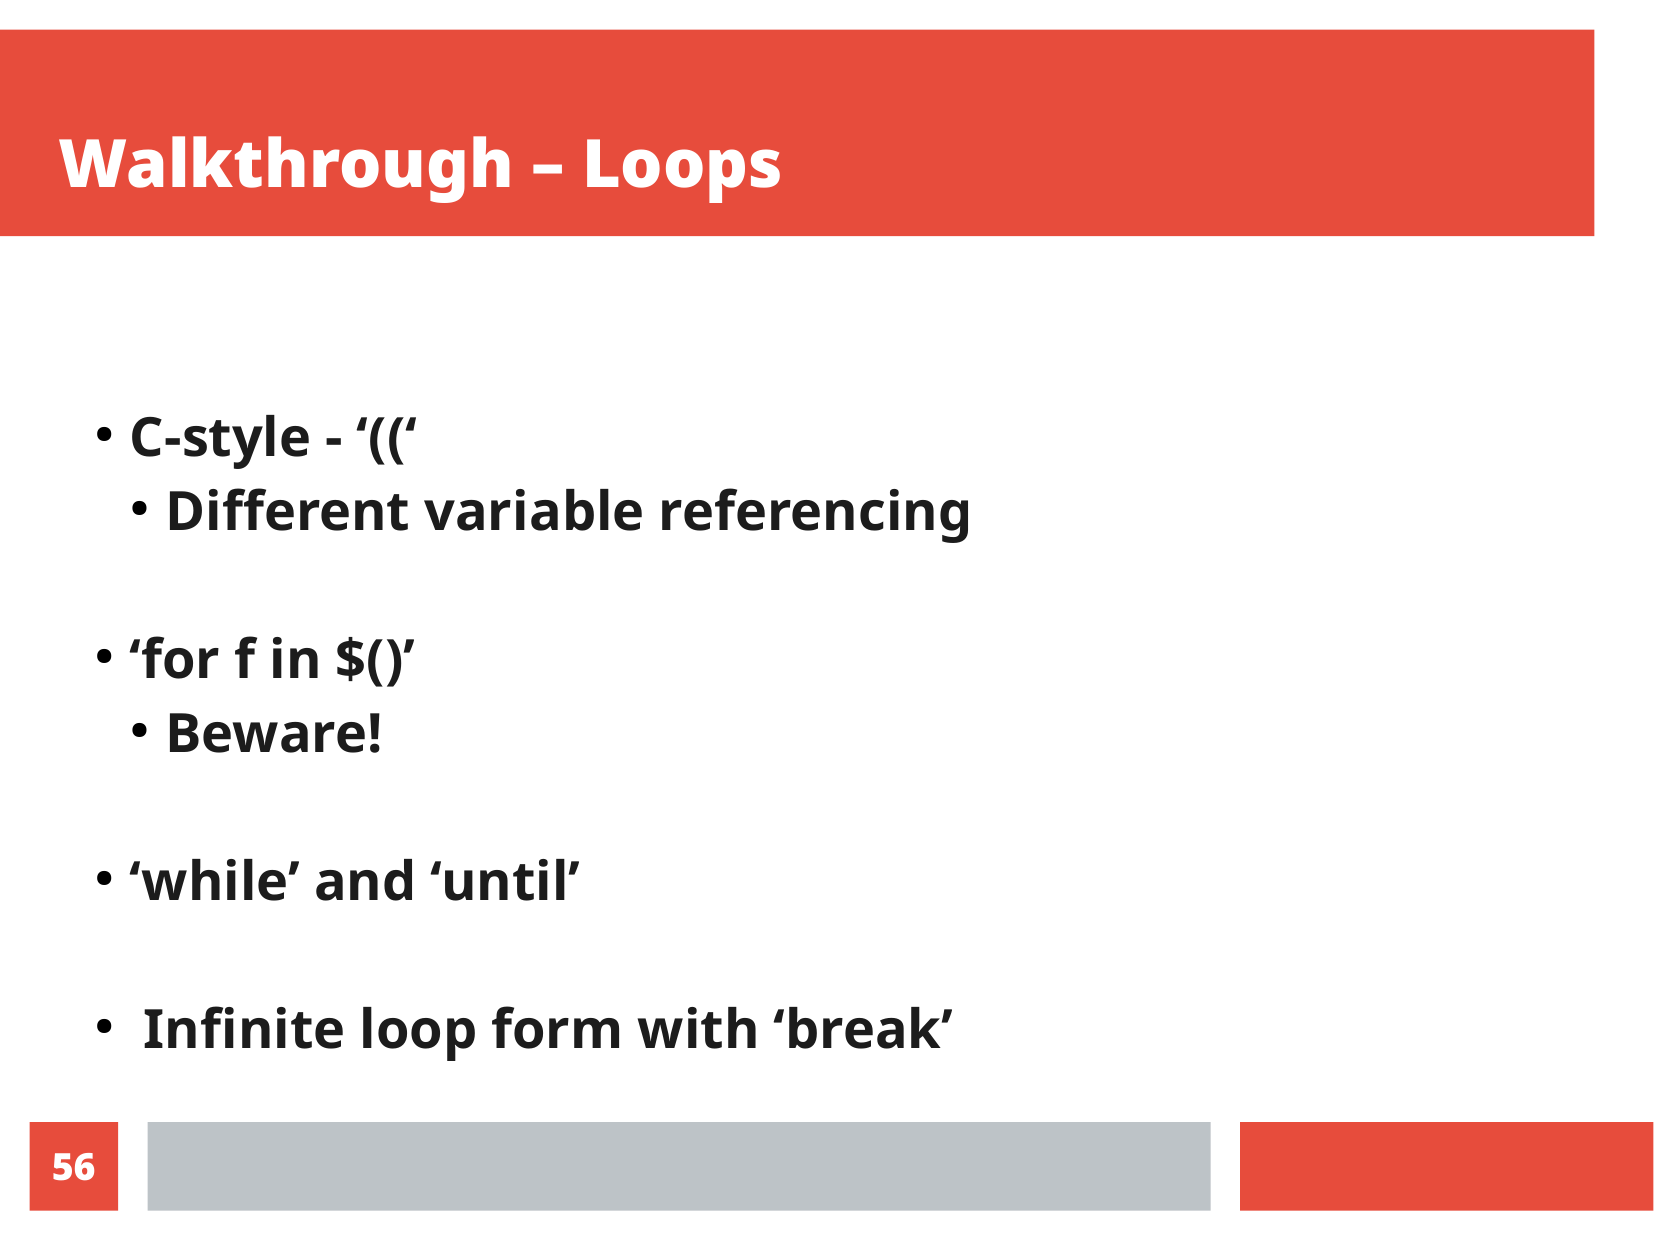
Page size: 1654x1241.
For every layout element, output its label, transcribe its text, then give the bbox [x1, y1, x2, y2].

subtitle C-style - ‘((‘ Different variable referencing ‘for f in $()’ Beware! ‘while’ and ‘until’ Infinite loop form with ‘break’ [59, 324, 1565, 1093]
title Walkthrough – Loops [59, 59, 1595, 207]
